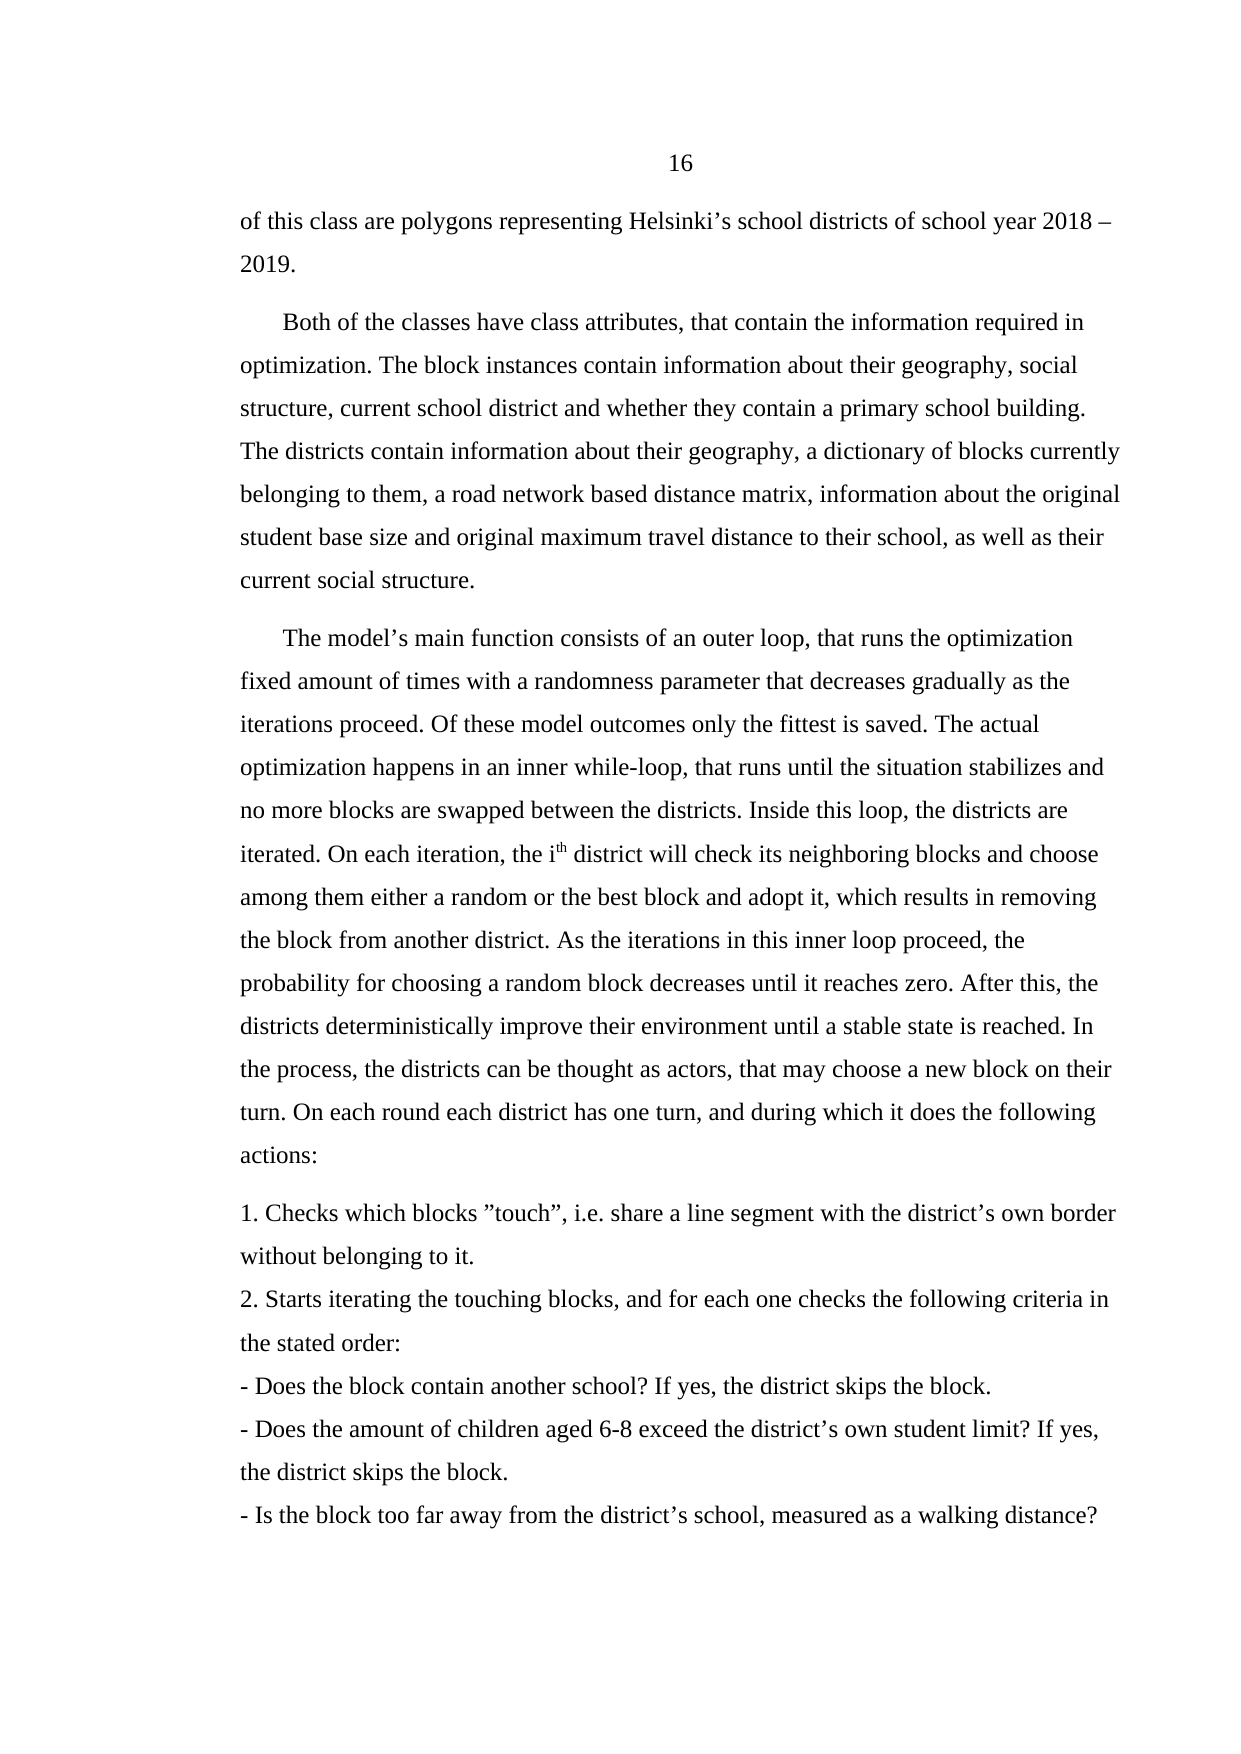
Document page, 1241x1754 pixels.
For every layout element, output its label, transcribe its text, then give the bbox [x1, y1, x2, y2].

text of this class are polygons representing Helsinki’s school districts of school year 2018 – 2019. [240, 206, 1121, 278]
text 1. Checks which blocks ”touch”, i.e. share a line segment with the district’s own border without belonging to it. 2. Starts iterating the touching blocks, and for each one checks the following criteria in the stated order: - Does the block contain another school? If yes, the district skips the block. - Does the amount of children aged 6-8 exceed the district’s own student limit? If yes, the district skips the block. - Is the block too far away from the district’s school, measured as a walking distance? [240, 1198, 1121, 1529]
text The model’s main function consists of an outer loop, that runs the optimization fixed amount of times with a randomness parameter that decreases gradually as the iterations proceed. Of these model outcomes only the fittest is saved. The actual optimization happens in an inner while-loop, that runs until the situation stabilizes and no more blocks are swapped between the districts. Inside this loop, the districts are iterated. On each iteration, the ith district will check its neighboring blocks and choose among them either a random or the best block and adopt it, which results in removing the block from another district. As the iterations in this inner loop proceed, the probability for choosing a random block decreases until it reaches zero. After this, the districts deterministically improve their environment until a stable state is reached. In the process, the districts can be thought as actors, that may choose a new block on their turn. On each round each district has one turn, and during which it does the following actions: [240, 623, 1121, 1169]
text Both of the classes have class attributes, that contain the information required in optimization. The block instances contain information about their geography, social structure, current school district and whether they contain a primary school building. The districts contain information about their geography, a dictionary of blocks currently belonging to them, a road network based distance matrix, information about the original student base size and original maximum travel distance to their school, as well as their current social structure. [240, 307, 1121, 594]
